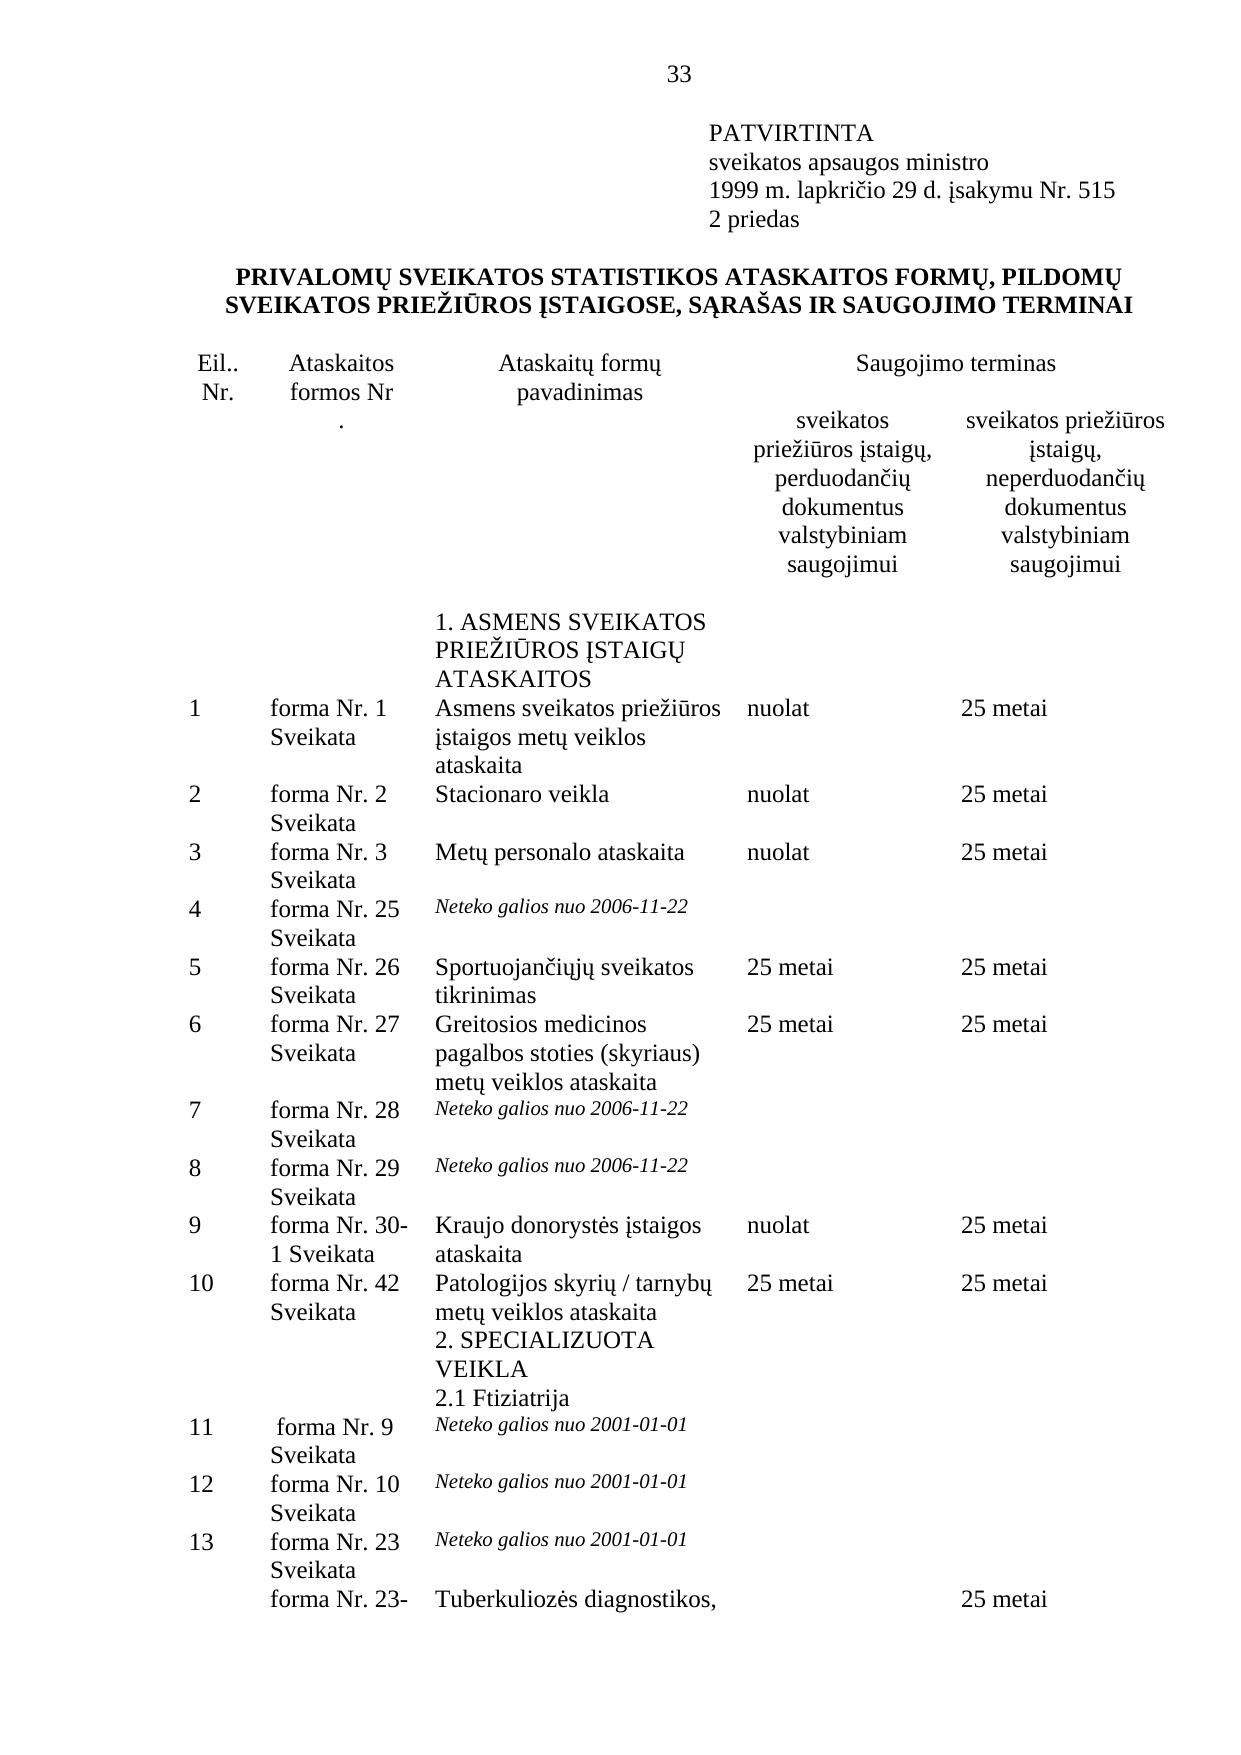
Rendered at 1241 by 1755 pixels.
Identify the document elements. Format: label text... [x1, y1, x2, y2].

table_cell [259, 1383, 424, 1412]
table_cell forma Nr. 28 Sveikata [259, 1096, 424, 1153]
table_cell 25 metai [950, 952, 1181, 1009]
table_cell [950, 1527, 1181, 1584]
table_cell forma Nr. 29 Sveikata [259, 1153, 424, 1211]
table_cell [950, 894, 1181, 952]
table_cell forma Nr. 10 Sveikata [259, 1469, 424, 1527]
table_header Eil.. Nr. [177, 348, 259, 406]
table_cell 6 [177, 1009, 259, 1096]
table_cell Kraujo donorystės įstaigos ataskaita [424, 1211, 736, 1268]
table_cell 9 [177, 1211, 259, 1268]
table_cell [259, 1326, 424, 1383]
text sveikatos apsaugos ministro [177, 147, 1181, 176]
table_cell 7 [177, 1096, 259, 1153]
table_cell [736, 1383, 949, 1412]
table_cell 13 [177, 1527, 259, 1584]
table_cell . [259, 406, 424, 607]
table_cell nuolat [736, 1211, 949, 1268]
table_cell [950, 1153, 1181, 1211]
table_cell 25 metai [950, 693, 1181, 779]
table_cell Patologijos skyrių / tarnybų metų veiklos ataskaita [424, 1268, 736, 1326]
table_cell Neteko galios nuo 2006-11-22 [424, 1153, 736, 1211]
table_cell nuolat [736, 837, 949, 894]
table_cell forma Nr. 27 Sveikata [259, 1009, 424, 1096]
table_cell forma Nr. 2 Sveikata [259, 779, 424, 837]
table_cell 11 [177, 1412, 259, 1469]
table_cell 4 [177, 894, 259, 952]
table_cell [736, 1153, 949, 1211]
table_cell nuolat [736, 693, 949, 779]
table_cell [177, 1383, 259, 1412]
table_cell 8 [177, 1153, 259, 1211]
table_cell [177, 406, 259, 607]
table_cell 25 metai [950, 837, 1181, 894]
text 1999 m. lapkričio 29 d. įsakymu Nr. 515 [177, 176, 1181, 204]
text Privalomų sveikatos statistikos ataskaitos formų, pildomų sveikatos priežiūros įstaigose, sąrašas ir saugojimo terminai [177, 262, 1181, 319]
table_cell Stacionaro veikla [424, 779, 736, 837]
table_cell [736, 1326, 949, 1383]
table_cell 3 [177, 837, 259, 894]
table_cell 25 metai [950, 1584, 1181, 1613]
table_cell [950, 1326, 1181, 1383]
table_cell [177, 1584, 259, 1613]
table_cell 25 metai [950, 1009, 1181, 1096]
table_header Saugojimo terminas [736, 348, 1176, 406]
table_cell 25 metai [736, 1009, 949, 1096]
table_cell [424, 406, 736, 607]
table_cell forma Nr. 3 Sveikata [259, 837, 424, 894]
table_cell Neteko galios nuo 2001-01-01 [424, 1469, 736, 1527]
table_header Ataskaitų formų pavadinimas [424, 348, 736, 406]
table_cell 25 metai [950, 1211, 1181, 1268]
table_cell forma Nr. 23 Sveikata [259, 1527, 424, 1584]
table_cell [736, 607, 949, 693]
table_cell 2 [177, 779, 259, 837]
table_cell 1 [177, 693, 259, 779]
table_cell sveikatos priežiūros įstaigų, perduodančių dokumentus valstybiniam saugojimui [736, 406, 949, 607]
table_header Ataskaitos formos Nr [259, 348, 424, 406]
table_cell [950, 1383, 1181, 1412]
table_cell Metų personalo ataskaita [424, 837, 736, 894]
table_cell [950, 1096, 1181, 1153]
table_cell 10 [177, 1268, 259, 1326]
table_cell Neteko galios nuo 2006-11-22 [424, 894, 736, 952]
table_cell Greitosios medicinos pagalbos stoties (skyriaus) metų veiklos ataskaita [424, 1009, 736, 1096]
table_cell [950, 1469, 1181, 1527]
table_cell [259, 607, 424, 693]
table_cell [950, 1412, 1181, 1469]
table_cell 25 metai [736, 952, 949, 1009]
table_cell Sportuojančiųjų sveikatos tikrinimas [424, 952, 736, 1009]
table_cell Neteko galios nuo 2001-01-01 [424, 1412, 736, 1469]
table_cell Tuberkuliozės diagnostikos, [424, 1584, 736, 1613]
table_cell [736, 1584, 949, 1613]
text 2 priedas [177, 204, 1181, 233]
table_cell [736, 1527, 949, 1584]
table_cell [736, 894, 949, 952]
table_cell 12 [177, 1469, 259, 1527]
table_cell nuolat [736, 779, 949, 837]
table_cell forma Nr. 30-1 Sveikata [259, 1211, 424, 1268]
table_cell sveikatos priežiūros įstaigų, neperduodančių dokumentus valstybiniam saugojimui [950, 406, 1181, 607]
table_cell [177, 1326, 259, 1383]
table_header [1176, 348, 1181, 406]
table_cell Neteko galios nuo 2006-11-22 [424, 1096, 736, 1153]
table_cell Asmens sveikatos priežiūros įstaigos metų veiklos ataskaita [424, 693, 736, 779]
table_cell forma Nr. 25 Sveikata [259, 894, 424, 952]
table_cell 2.1 Ftiziatrija [424, 1383, 736, 1412]
table_cell forma Nr. 42 Sveikata [259, 1268, 424, 1326]
table_cell [736, 1412, 949, 1469]
table_cell [736, 1096, 949, 1153]
table_cell forma Nr. 23- [259, 1584, 424, 1613]
table_cell forma Nr. 1 Sveikata [259, 693, 424, 779]
text PATVIRTINTA [709, 118, 1181, 147]
table_cell 2. SPECIALIZUOTA VEIKLA [424, 1326, 736, 1383]
table_cell [950, 607, 1181, 693]
table_cell 25 metai [736, 1268, 949, 1326]
table_cell [177, 607, 259, 693]
table_cell [736, 1469, 949, 1527]
table_cell Neteko galios nuo 2001-01-01 [424, 1527, 736, 1584]
table_cell forma Nr. 26 Sveikata [259, 952, 424, 1009]
table_cell 5 [177, 952, 259, 1009]
table_cell forma Nr. 9 Sveikata [259, 1412, 424, 1469]
table_cell 1. ASMENS SVEIKATOS PRIEŽIŪROS ĮSTAIGŲ ATASKAITOS [424, 607, 736, 693]
table_cell 25 metai [950, 779, 1181, 837]
table_cell 25 metai [950, 1268, 1181, 1326]
